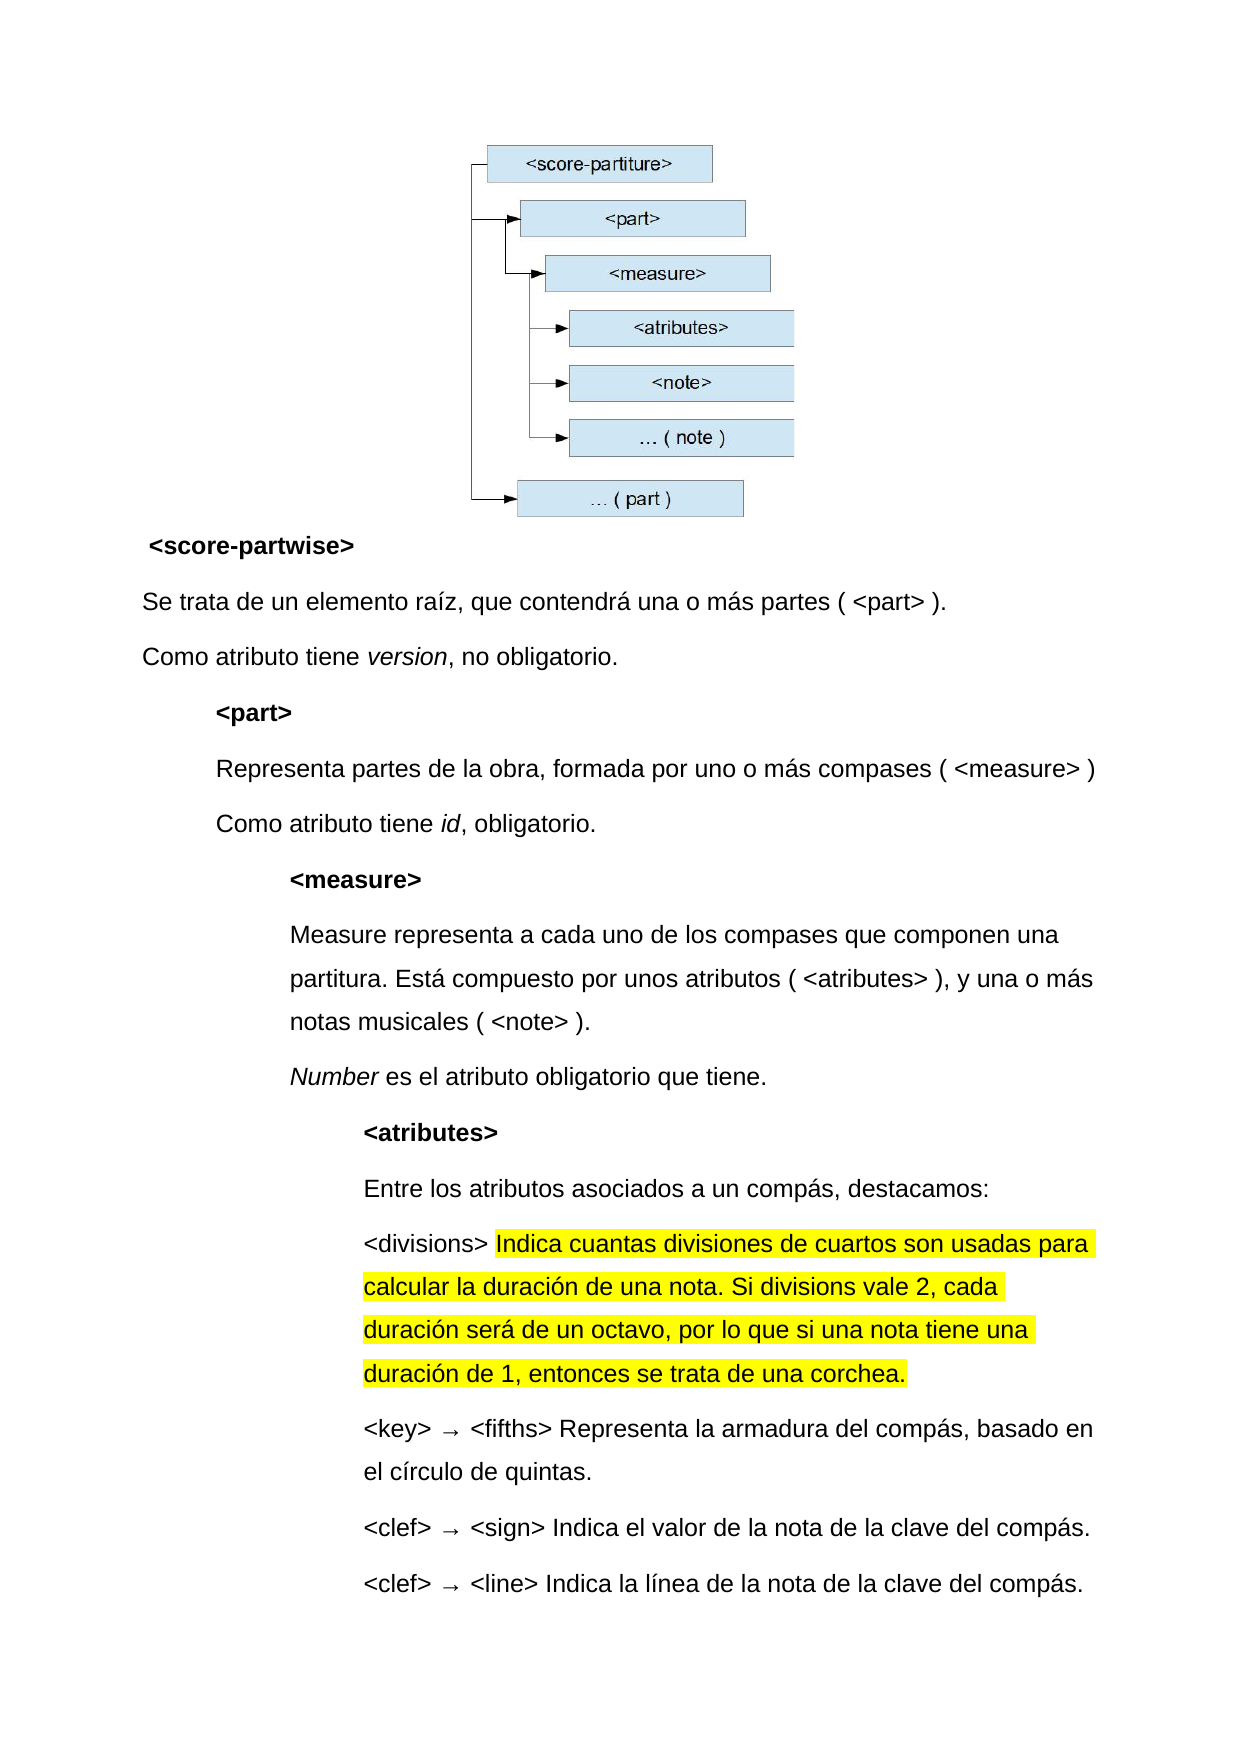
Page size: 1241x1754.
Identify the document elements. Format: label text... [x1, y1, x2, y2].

text <divisions> Indica cuantas divisiones de cuartos son usadas para calcular la duración de una nota. Si divisions vale 2, cada duración será de un octavo, por lo que si una nota tiene una duración de 1, entonces se trata de una corchea. [363, 1229, 1098, 1387]
text Number es el atributo obligatorio que tiene. [289, 1062, 1098, 1091]
text Como atributo tiene version, no obligatorio. [142, 642, 1098, 671]
text Representa partes de la obra, formada por uno o más compases ( <measure> ) [216, 753, 1098, 782]
text Entre los atributos asociados a un compás, destacamos: [363, 1173, 1098, 1202]
text Como atributo tiene id, obligatorio. [216, 809, 1098, 838]
text <clef> → <line> Indica la línea de la nota de la clave del compás. [363, 1568, 1098, 1597]
text <atributes> [363, 1118, 1098, 1147]
text Measure representa a cada uno de los compases que componen una partitura. Está compuesto por unos atributos ( <atributes> ), y una o más notas musicales ( <note> ). [289, 920, 1098, 1035]
text <score-partwise> [142, 517, 1098, 560]
text Se trata de un elemento raíz, que contendrá una o más partes ( <part> ). [142, 587, 1098, 615]
text <part> [216, 698, 1098, 727]
text <key> → <fifths> Representa la armadura del compás, basado en el círculo de quintas. [363, 1414, 1098, 1486]
text <clef> → <sign> Indica el valor de la nota de la clave del compás. [363, 1513, 1098, 1542]
picture [471, 145, 795, 517]
text <measure> [289, 865, 1098, 893]
